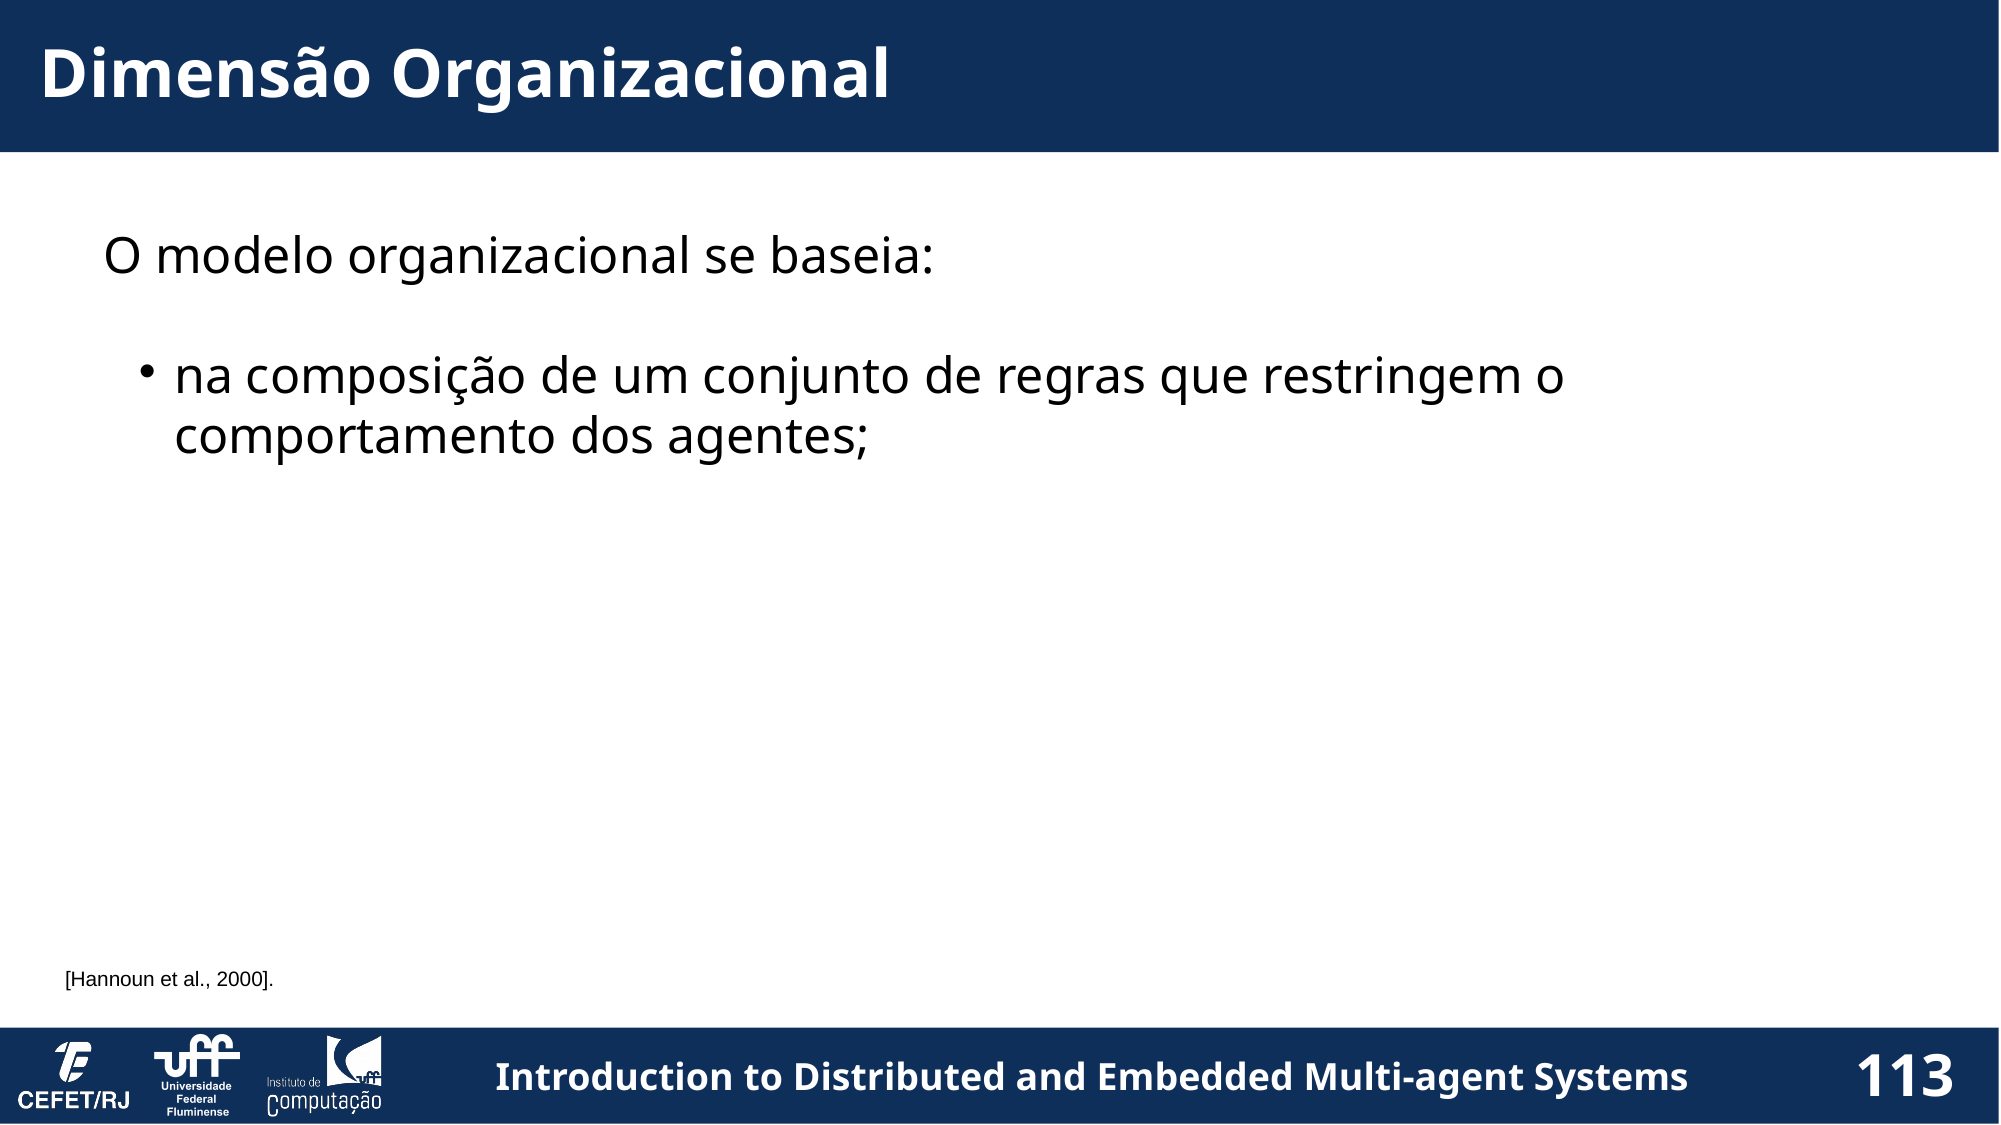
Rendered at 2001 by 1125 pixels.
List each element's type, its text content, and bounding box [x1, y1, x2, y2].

text_box O modelo organizacional se baseia: na composição de um conjunto de regras que restringem o comportamento dos agentes; [88, 216, 1949, 472]
picture [18, 1021, 129, 1125]
text_box [Hannoun et al., 2000]. [50, 958, 1969, 999]
picture [265, 1033, 383, 1117]
picture [153, 1033, 241, 1121]
text_box Dimensão Organizacional [25, 23, 1999, 119]
